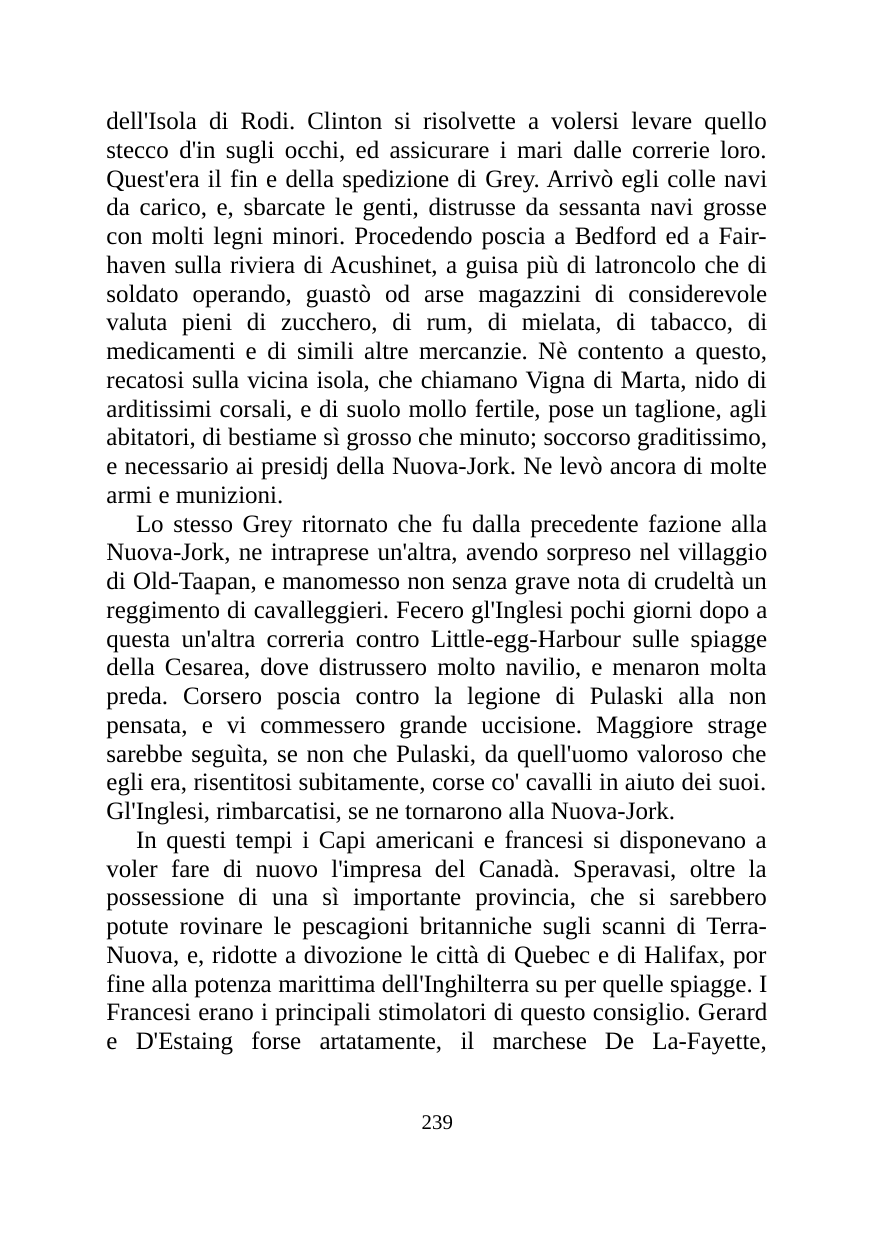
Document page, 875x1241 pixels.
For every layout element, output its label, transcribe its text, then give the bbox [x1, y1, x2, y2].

text In questi tempi i Capi americani e francesi si disponevano a voler fare di nuovo l'impresa del Canadà. Speravasi, oltre la possessione di una sì importante provincia, che si sarebbero potute rovinare le pescagioni britanniche sugli scanni di Terra-Nuova, e, ridotte a divozione le città di Quebec e di Halifax, por fine alla potenza marittima dell'Inghilterra su per quelle spiagge. I Francesi erano i principali stimolatori di questo consiglio. Gerard e D'Estaing forse artatamente, il marchese De La-Fayette, [106, 825, 768, 1055]
text Lo stesso Grey ritornato che fu dalla precedente fazione alla Nuova-Jork, ne intraprese un'altra, avendo sorpreso nel villaggio di Old-Taapan, e manomesso non senza grave nota di crudeltà un reggimento di cavalleggieri. Fecero gl'Inglesi pochi giorni dopo a questa un'altra correria contro Little-egg-Harbour sulle spiagge della Cesarea, dove distrussero molto navilio, e menaron molta preda. Corsero poscia contro la legione di Pulaski alla non pensata, e vi commessero grande uccisione. Maggiore strage sarebbe seguìta, se non che Pulaski, da quell'uomo valoroso che egli era, risentitosi subitamente, corse co' cavalli in aiuto dei suoi. Gl'Inglesi, rimbarcatisi, se ne tornarono alla Nuova-Jork. [106, 509, 768, 825]
text dell'Isola di Rodi. Clinton si risolvette a volersi levare quello stecco d'in sugli occhi, ed assicurare i mari dalle correrie loro. Quest'era il fin e della spedizione di Grey. Arrivò egli colle navi da carico, e, sbarcate le genti, distrusse da sessanta navi grosse con molti legni minori. Procedendo poscia a Bedford ed a Fair-haven sulla riviera di Acushinet, a guisa più di latroncolo che di soldato operando, guastò od arse magazzini di considerevole valuta pieni di zucchero, di rum, di mielata, di tabacco, di medicamenti e di simili altre mercanzie. Nè contento a questo, recatosi sulla vicina isola, che chiamano Vigna di Marta, nido di arditissimi corsali, e di suolo mollo fertile, pose un taglione, agli abitatori, di bestiame sì grosso che minuto; soccorso graditissimo, e necessario ai presidj della Nuova-Jork. Ne levò ancora di molte armi e munizioni. [106, 106, 768, 509]
